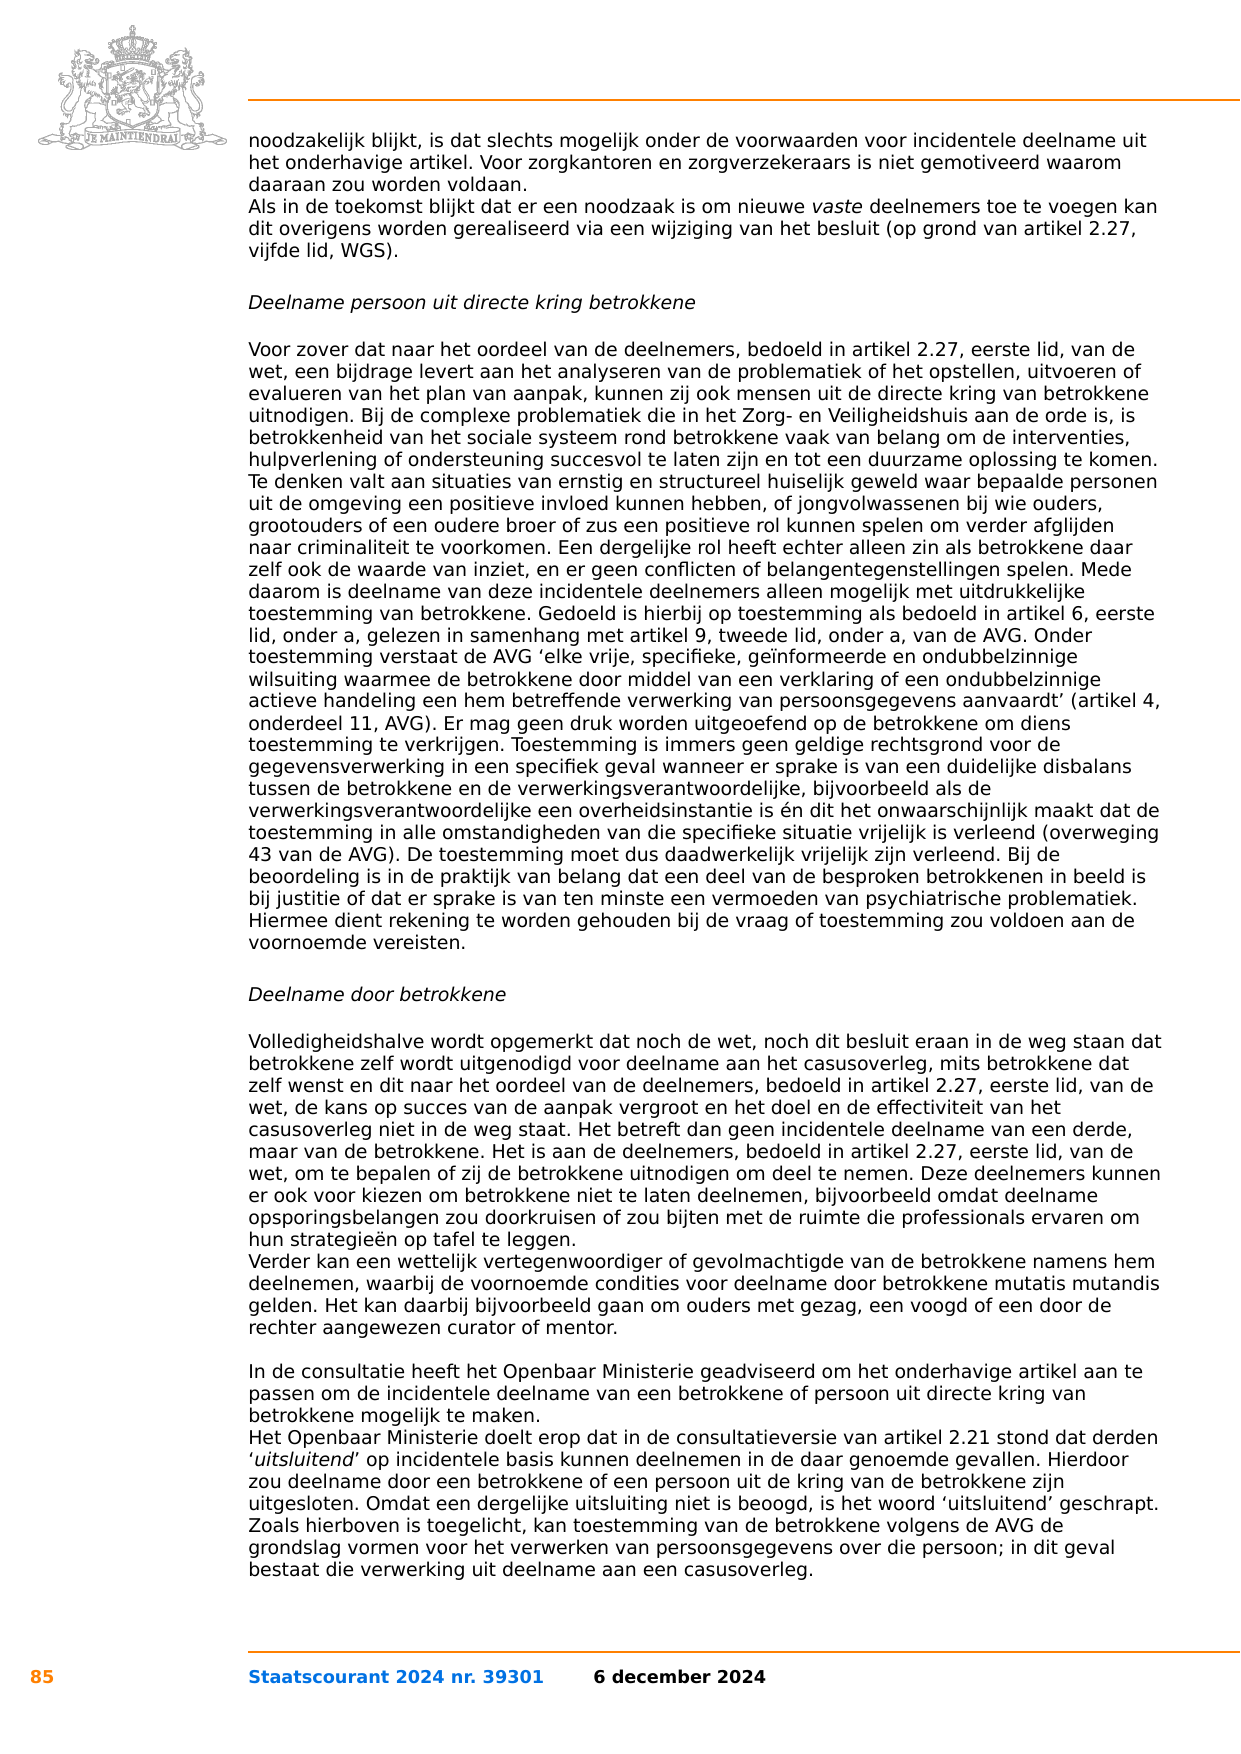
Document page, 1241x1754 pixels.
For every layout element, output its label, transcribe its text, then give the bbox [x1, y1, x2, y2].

text Voor zover dat naar het oordeel van de deelnemers, bedoeld in artikel 2.27, eerste lid, van de wet, een bijdrage levert aan het analyseren van de problematiek of het opstellen, uitvoeren of evalueren van het plan van aanpak, kunnen zij ook mensen uit de directe kring van betrokkene uitnodigen. Bij de complexe problematiek die in het Zorg- en Veiligheidshuis aan de orde is, is betrokkenheid van het sociale systeem rond betrokkene vaak van belang om de interventies, hulpverlening of ondersteuning succesvol te laten zijn en tot een duurzame oplossing te komen. Te denken valt aan situaties van ernstig en structureel huiselijk geweld waar bepaalde personen uit de omgeving een positieve invloed kunnen hebben, of jongvolwassenen bij wie ouders, grootouders of een oudere broer of zus een positieve rol kunnen spelen om verder afglijden naar criminaliteit te voorkomen. Een dergelijke rol heeft echter alleen zin als betrokkene daar zelf ook de waarde van inziet, en er geen conflicten of belangentegenstellingen spelen. Mede daarom is deelname van deze incidentele deelnemers alleen mogelijk met uitdrukkelijke toestemming van betrokkene. Gedoeld is hierbij op toestemming als bedoeld in artikel 6, eerste lid, onder a, gelezen in samenhang met artikel 9, tweede lid, onder a, van de AVG. Onder toestemming verstaat de AVG ‘elke vrije, specifieke, geïnformeerde en ondubbelzinnige wilsuiting waarmee de betrokkene door middel van een verklaring of een ondubbelzinnige actieve handeling een hem betreffende verwerking van persoonsgegevens aanvaardt’ (artikel 4, onderdeel 11, AVG). Er mag geen druk worden uitgeoefend op de betrokkene om diens toestemming te verkrijgen. Toestemming is immers geen geldige rechtsgrond voor de gegevensverwerking in een specifiek geval wanneer er sprake is van een duidelijke disbalans tussen de betrokkene en de verwerkingsverantwoordelijke, bijvoorbeeld als de verwerkingsverantwoordelijke een overheidsinstantie is én dit het onwaarschijnlijk maakt dat de toestemming in alle omstandigheden van die specifieke situatie vrijelijk is verleend (overweging 43 van de AVG). De toestemming moet dus daadwerkelijk vrijelijk zijn verleend. Bij de beoordeling is in de praktijk van belang dat een deel van de besproken betrokkenen in beeld is bij justitie of dat er sprake is van ten minste een vermoeden van psychiatrische problematiek. Hiermee dient rekening te worden gehouden bij de vraag of toestemming zou voldoen aan de voornoemde vereisten. [248, 339, 1163, 954]
text In de consultatie heeft het Openbaar Ministerie geadviseerd om het onderhavige artikel aan te passen om de incidentele deelname van een betrokkene of persoon uit directe kring van betrokkene mogelijk te maken. [248, 1361, 1163, 1427]
text Als in de toekomst blijkt dat er een noodzaak is om nieuwe vaste deelnemers toe te voegen kan dit overigens worden gerealiseerd via een wijziging van het besluit (op grond van artikel 2.27, vijfde lid, WGS). [248, 196, 1163, 262]
picture [38, 25, 227, 150]
text noodzakelijk blijkt, is dat slechts mogelijk onder de voorwaarden voor incidentele deelname uit het onderhavige artikel. Voor zorgkantoren en zorgverzekeraars is niet gemotiveerd waarom daaraan zou worden voldaan. [248, 130, 1163, 196]
text Volledigheidshalve wordt opgemerkt dat noch de wet, noch dit besluit eraan in de weg staan dat betrokkene zelf wordt uitgenodigd voor deelname aan het casusoverleg, mits betrokkene dat zelf wenst en dit naar het oordeel van de deelnemers, bedoeld in artikel 2.27, eerste lid, van de wet, de kans op succes van de aanpak vergroot en het doel en de effectiviteit van het casusoverleg niet in de weg staat. Het betreft dan geen incidentele deelname van een derde, maar van de betrokkene. Het is aan de deelnemers, bedoeld in artikel 2.27, eerste lid, van de wet, om te bepalen of zij de betrokkene uitnodigen om deel te nemen. Deze deelnemers kunnen er ook voor kiezen om betrokkene niet te laten deelnemen, bijvoorbeeld omdat deelname opsporingsbelangen zou doorkruisen of zou bijten met de ruimte die professionals ervaren om hun strategieën op tafel te leggen. [248, 1031, 1163, 1251]
text Het Openbaar Ministerie doelt erop dat in de consultatieversie van artikel 2.21 stond dat derden ‘uitsluitend’ op incidentele basis kunnen deelnemen in de daar genoemde gevallen. Hierdoor zou deelname door een betrokkene of een persoon uit de kring van de betrokkene zijn uitgesloten. Omdat een dergelijke uitsluiting niet is beoogd, is het woord ‘uitsluitend’ geschrapt. Zoals hierboven is toegelicht, kan toestemming van de betrokkene volgens de AVG de grondslag vormen voor het verwerken van persoonsgegevens over die persoon; in dit geval bestaat die verwerking uit deelname aan een casusoverleg. [248, 1427, 1163, 1581]
subtitle Deelname persoon uit directe kring betrokkene [248, 292, 1163, 314]
subtitle Deelname door betrokkene [248, 984, 1163, 1006]
text Verder kan een wettelijk vertegenwoordiger of gevolmachtigde van de betrokkene namens hem deelnemen, waarbij de voornoemde condities voor deelname door betrokkene mutatis mutandis gelden. Het kan daarbij bijvoorbeeld gaan om ouders met gezag, een voogd of een door de rechter aangewezen curator of mentor. [248, 1251, 1163, 1339]
